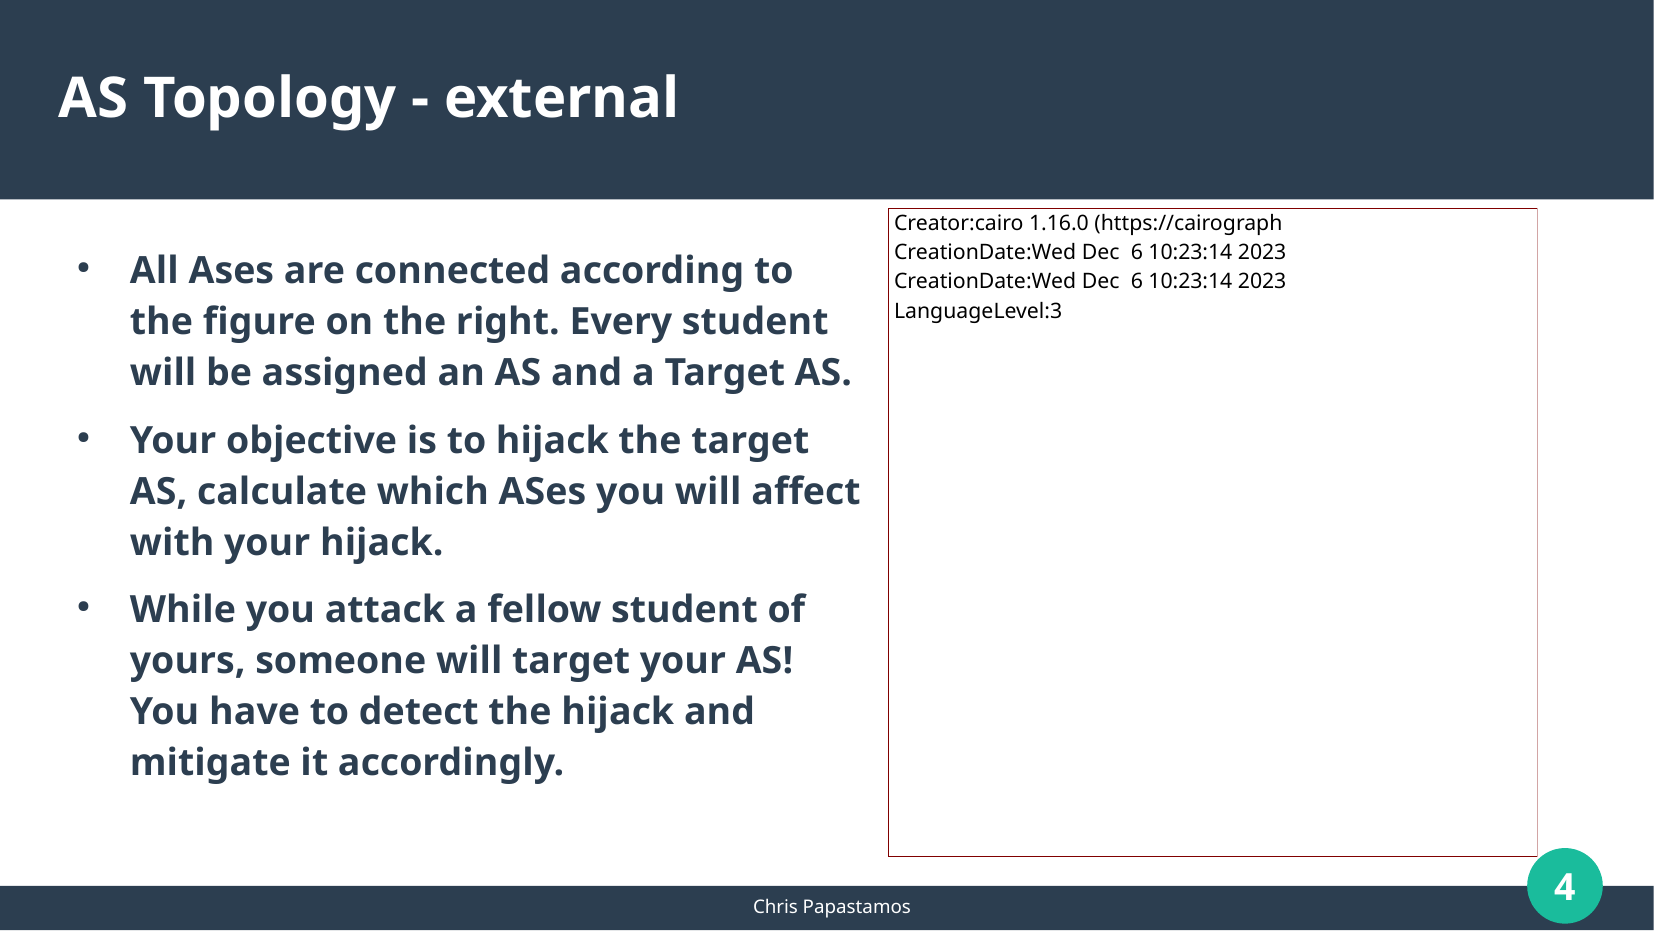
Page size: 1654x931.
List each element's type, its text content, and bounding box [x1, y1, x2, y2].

picture [887, 206, 1538, 857]
list All Ases are connected according to the figure on the right. Every student will be assigned an AS and a Target AS. Your objective is to hijack the target AS, calculate which ASes you will affect with your hijack. While you attack a fellow student of yours, someone will target your AS! You have to detect the hijack and mitigate it accordingly. [59, 243, 863, 864]
text_box Chris Papastamos [638, 888, 1026, 926]
title AS Topology - external [59, 37, 1595, 155]
